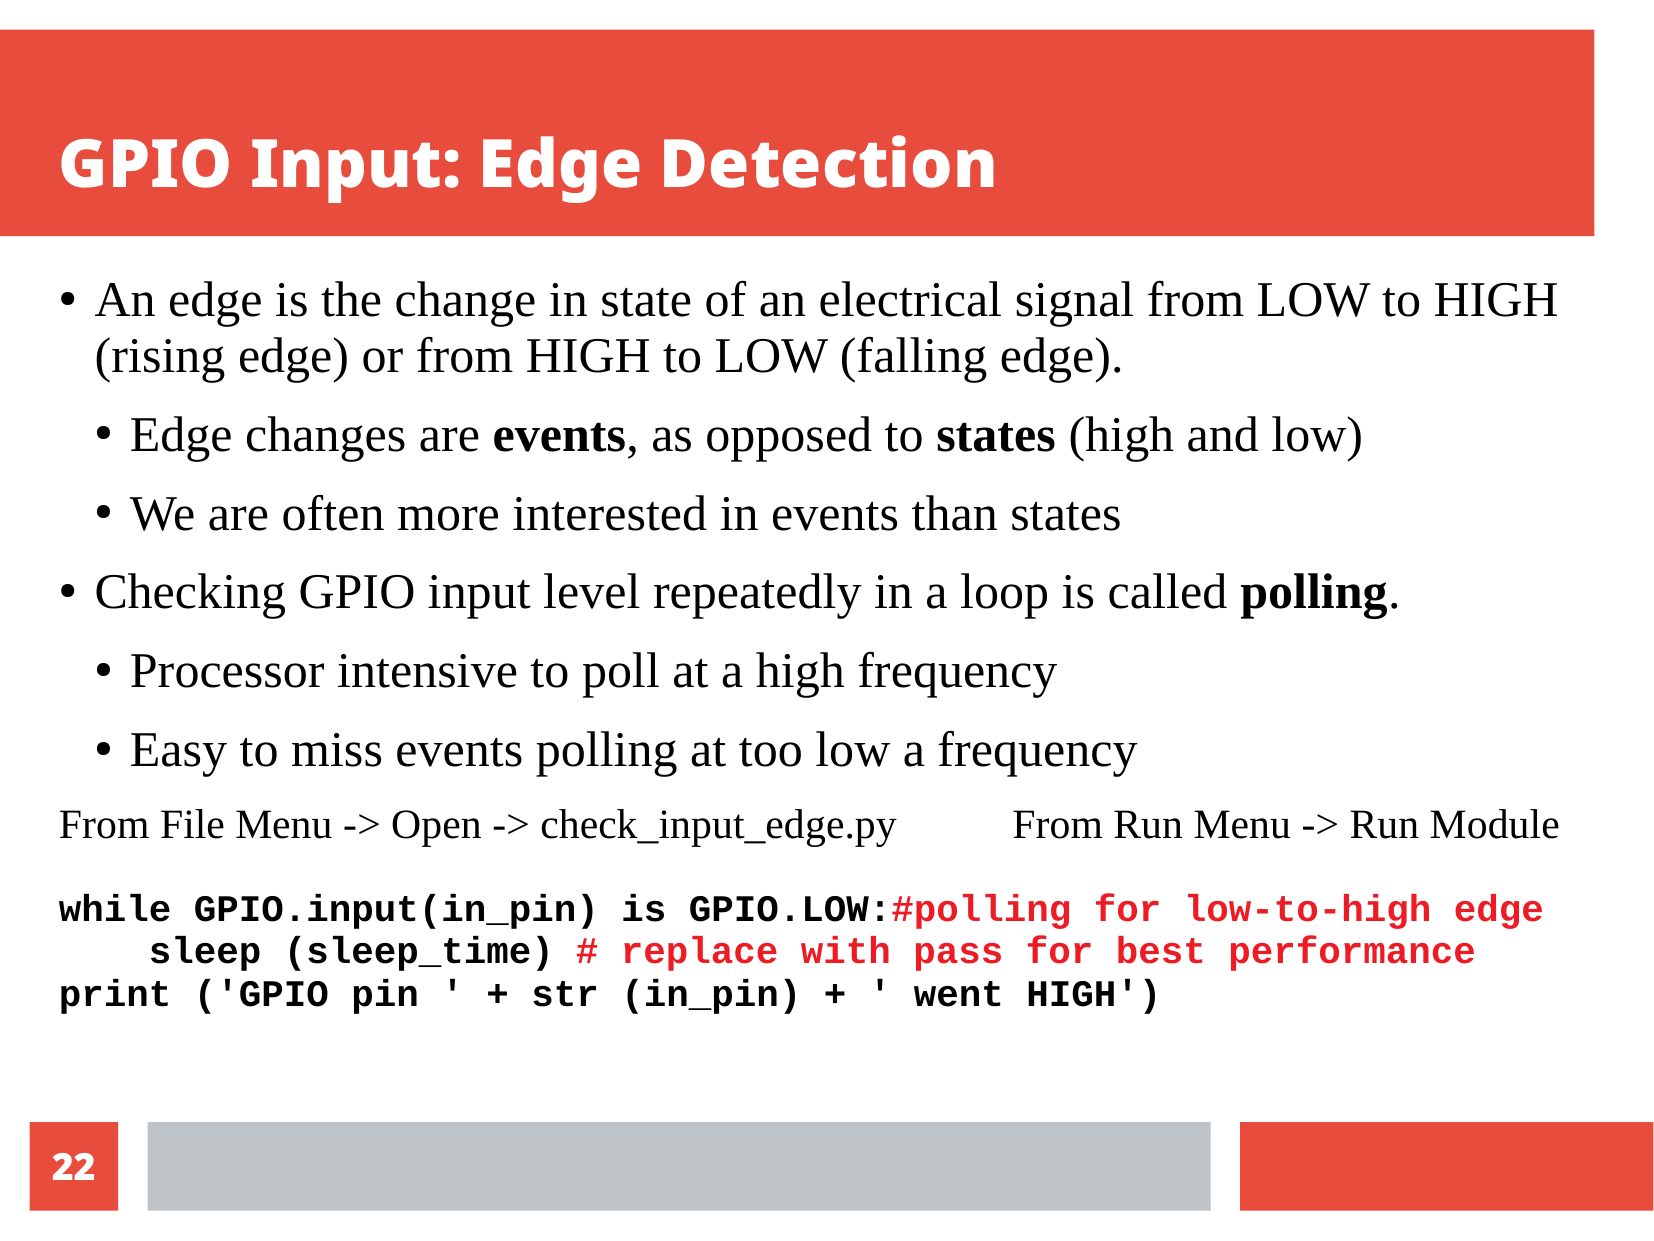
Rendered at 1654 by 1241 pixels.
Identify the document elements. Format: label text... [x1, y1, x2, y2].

list An edge is the change in state of an electrical signal from LOW to HIGH (rising edge) or from HIGH to LOW (falling edge). Edge changes are events, as opposed to states (high and low) We are often more interested in events than states Checking GPIO input level repeatedly in a loop is called polling. Processor intensive to poll at a high frequency Easy to miss events polling at too low a frequency From File Menu -> Open -> check_input_edge.py From Run Menu -> Run Module while GPIO.input(in_pin) is GPIO.LOW:#polling for low-to-high edge sleep (sleep_time) # replace with pass for best performance print ('GPIO pin ' + str (in_pin) + ' went HIGH') [59, 272, 1565, 1108]
title GPIO Input: Edge Detection [59, 59, 1595, 207]
